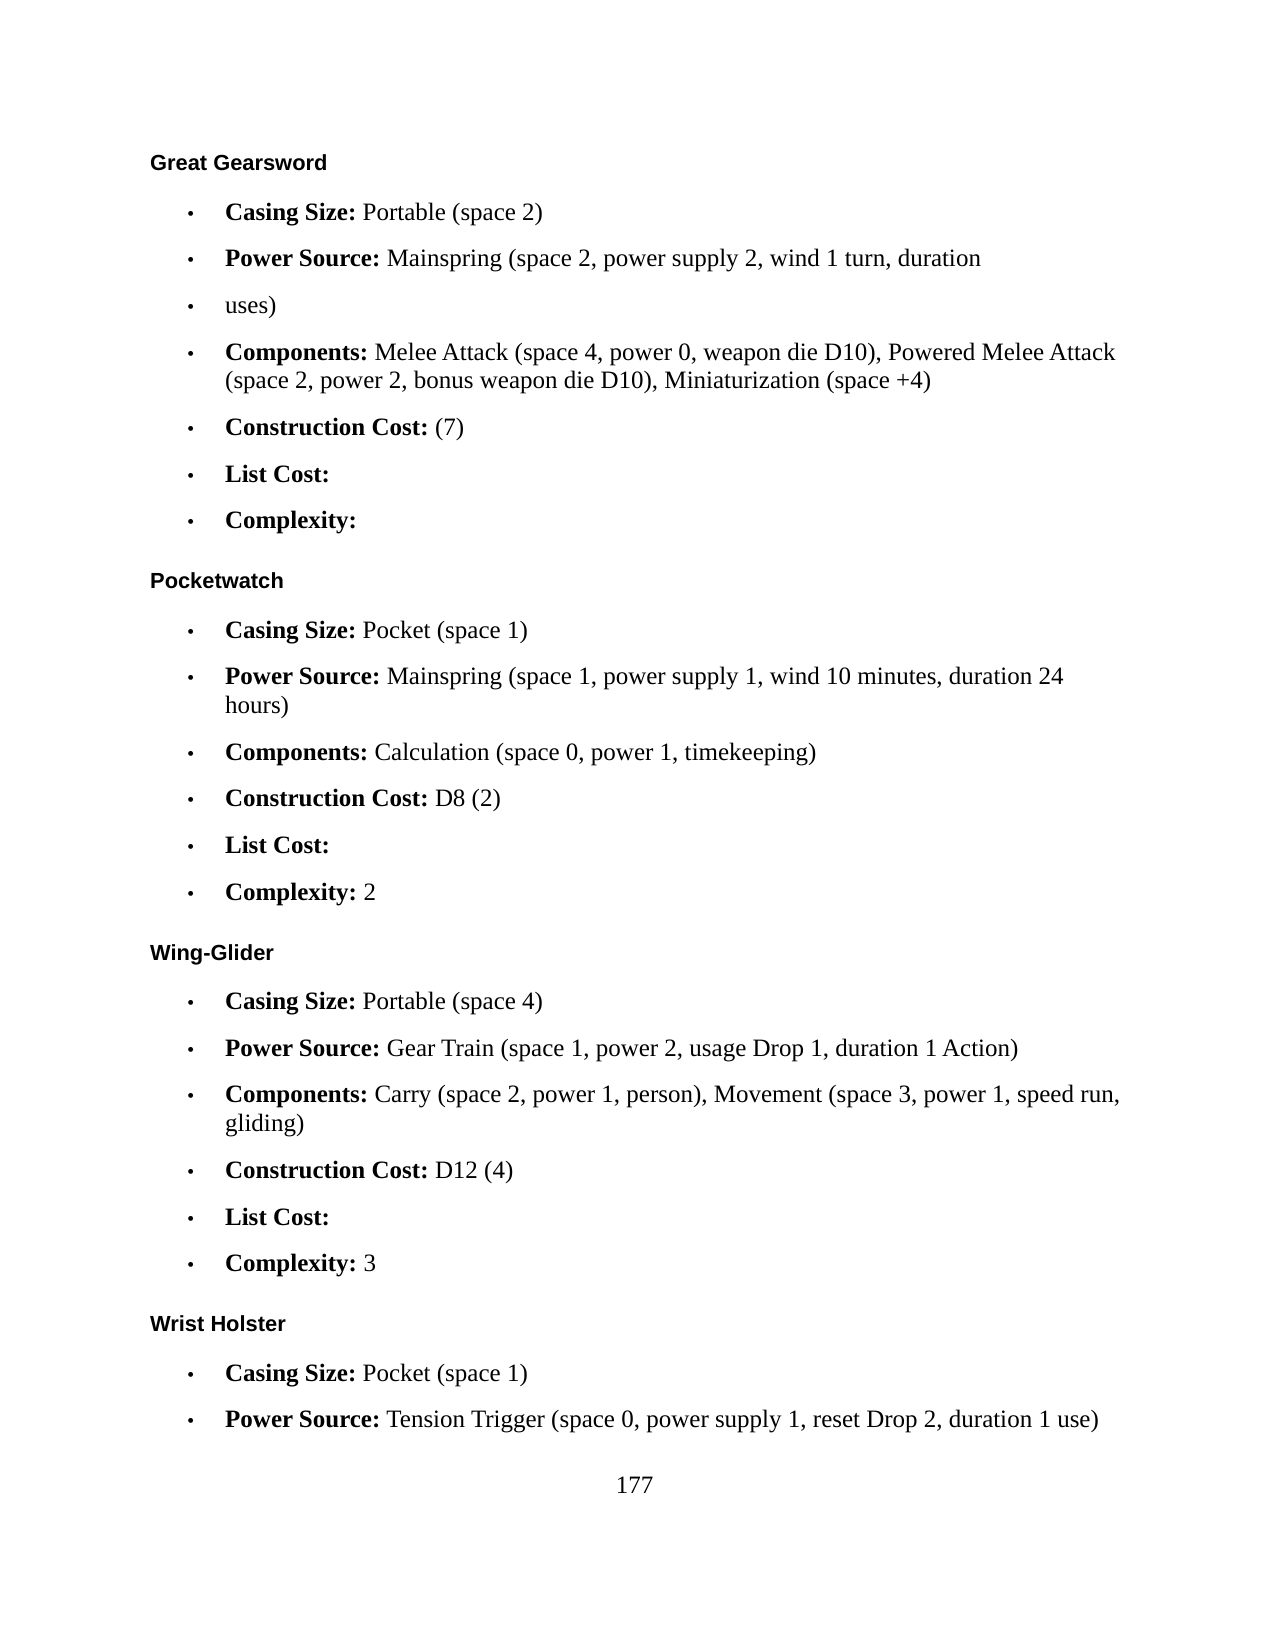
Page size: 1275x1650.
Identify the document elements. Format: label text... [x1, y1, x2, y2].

subtitle Wing-Glider [150, 939, 1125, 965]
list Construction Cost: D8 (2) [187, 783, 1125, 812]
list List Cost: [187, 830, 1125, 859]
list Construction Cost: D12 (4) [187, 1155, 1125, 1184]
list Casing Size: Portable (space 4) [187, 986, 1125, 1015]
list Casing Size: Pocket (space 1) [187, 1358, 1125, 1386]
list List Cost: [187, 459, 1125, 487]
list uses) [187, 290, 1125, 319]
list Components: Melee Attack (space 4, power 0, weapon die D10), Powered Melee Attack (space 2, power 2, bonus weapon die D10), Miniaturization (space +4) [187, 337, 1125, 394]
list Complexity: 3 [187, 1248, 1125, 1277]
list List Cost: [187, 1202, 1125, 1230]
list Casing Size: Pocket (space 1) [187, 615, 1125, 643]
list Construction Cost: (7) [187, 412, 1125, 441]
subtitle Wrist Holster [150, 1311, 1125, 1336]
list Casing Size: Portable (space 2) [187, 197, 1125, 225]
list Power Source: Tension Trigger (space 0, power supply 1, reset Drop 2, duration 1 use) [187, 1404, 1125, 1433]
list Components: Calculation (space 0, power 1, timekeeping) [187, 737, 1125, 766]
list Power Source: Mainspring (space 1, power supply 1, wind 10 minutes, duration 24 hours) [187, 661, 1125, 719]
subtitle Pocketwatch [150, 568, 1125, 593]
list Components: Carry (space 2, power 1, person), Movement (space 3, power 1, speed run, gliding) [187, 1079, 1125, 1137]
list Power Source: Mainspring (space 2, power supply 2, wind 1 turn, duration [187, 243, 1125, 272]
list Complexity: 2 [187, 877, 1125, 906]
list Power Source: Gear Train (space 1, power 2, usage Drop 1, duration 1 Action) [187, 1033, 1125, 1062]
subtitle Great Gearsword [150, 150, 1125, 175]
list Complexity: [187, 505, 1125, 534]
